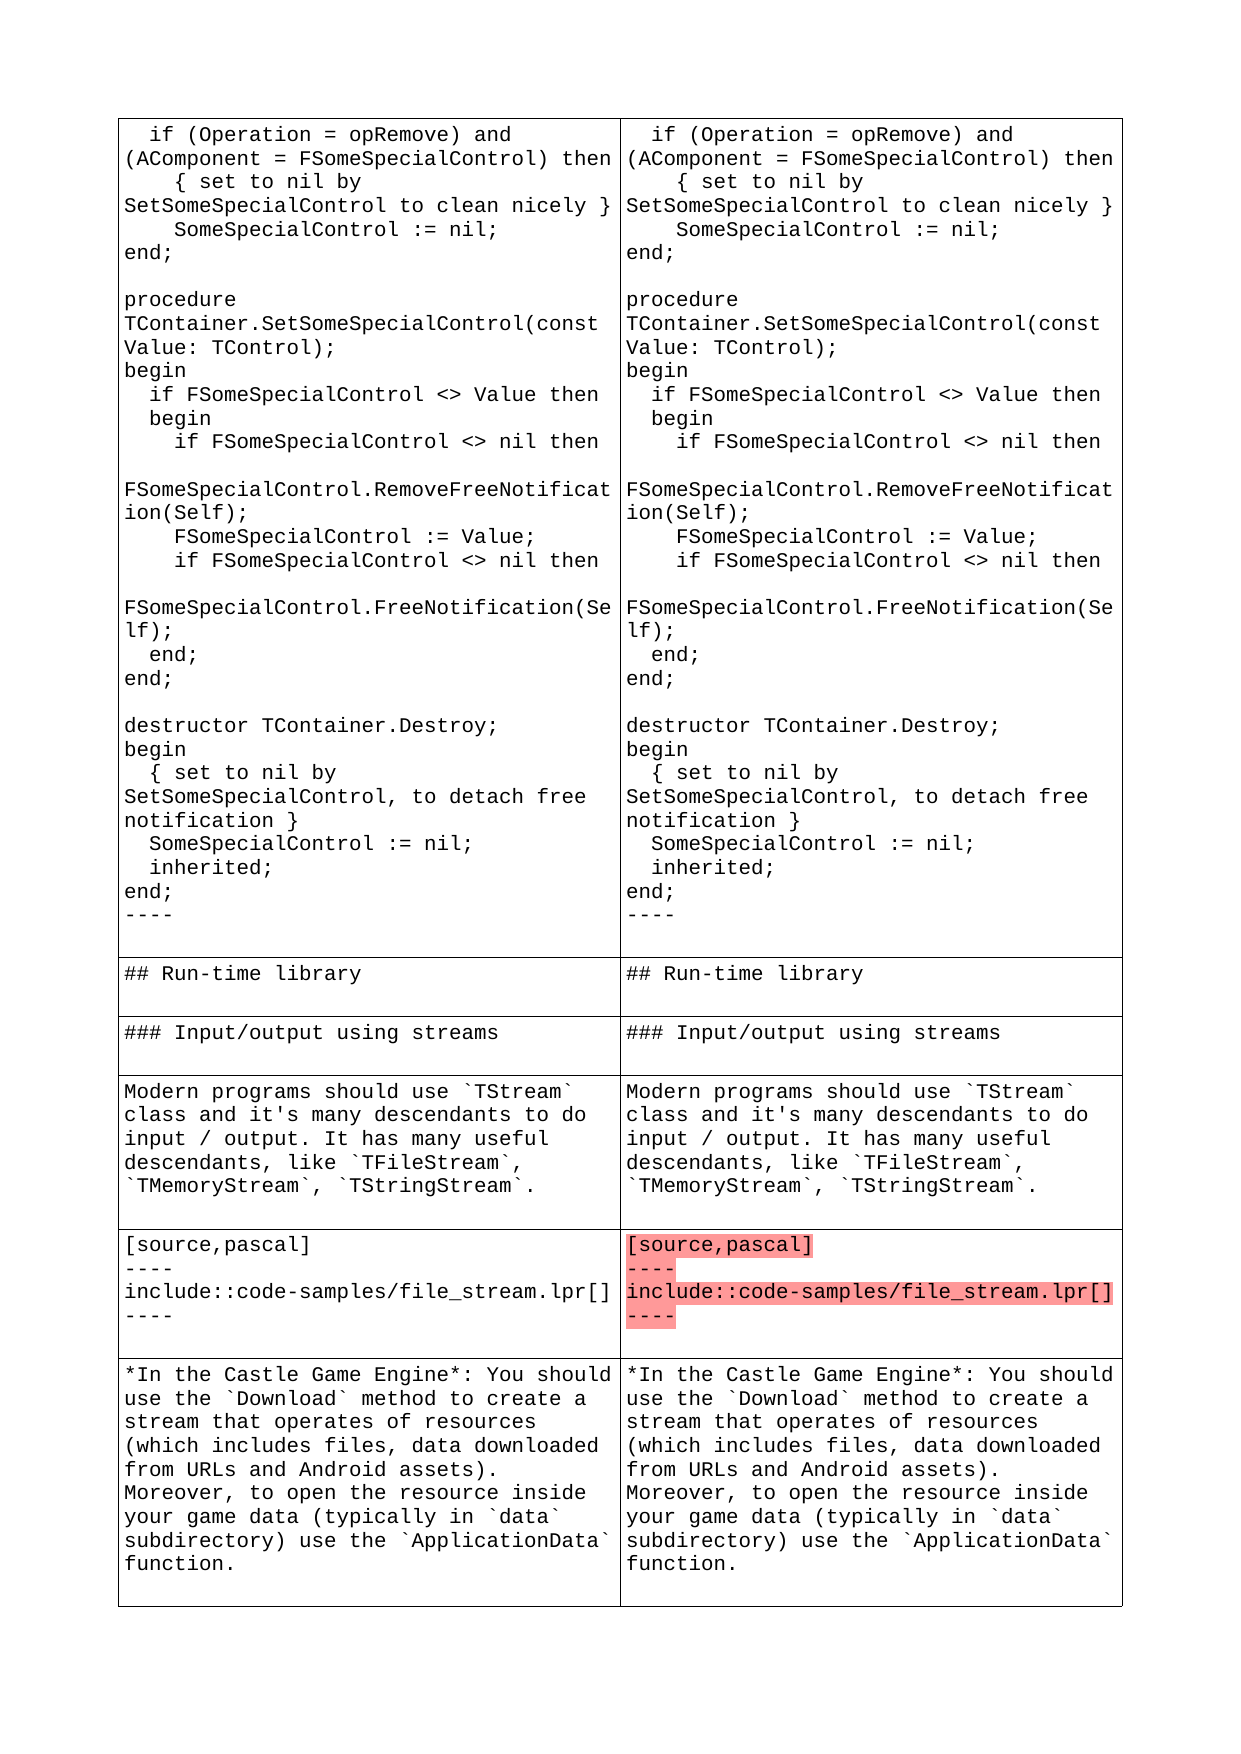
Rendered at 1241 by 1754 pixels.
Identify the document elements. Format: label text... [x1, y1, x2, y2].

table_cell if (Operation = opRemove) and (AComponent = FSomeSpecialControl) then { set to nil by SetSomeSpecialControl to clean nicely } SomeSpecialControl := nil; end; procedure TContainer.SetSomeSpecialControl(const Value: TControl); begin if FSomeSpecialControl <> Value then begin if FSomeSpecialControl <> nil then FSomeSpecialControl.RemoveFreeNotification(Self); FSomeSpecialControl := Value; if FSomeSpecialControl <> nil then FSomeSpecialControl.FreeNotification(Self); end; end; destructor TContainer.Destroy; begin { set to nil by SetSomeSpecialControl, to detach free notification } SomeSpecialControl := nil; inherited; end; ---- [119, 119, 620, 957]
table_cell [source,pascal] ---- include::code-samples/file_stream.lpr[] ---- [621, 1230, 1122, 1358]
table_cell Modern programs should use `TStream` class and it's many descendants to do input / output. It has many useful descendants, like `TFileStream`, `TMemoryStream`, `TStringStream`. [119, 1076, 620, 1228]
table_cell *In the Castle Game Engine*: You should use the `Download` method to create a stream that operates of resources (which includes files, data downloaded from URLs and Android assets). Moreover, to open the resource inside your game data (typically in `data` subdirectory) use the `ApplicationData` function. [119, 1359, 620, 1606]
table_cell ## Run-time library [119, 958, 620, 1016]
table_cell ## Run-time library [621, 958, 1122, 1016]
table_cell Modern programs should use `TStream` class and it's many descendants to do input / output. It has many useful descendants, like `TFileStream`, `TMemoryStream`, `TStringStream`. [621, 1076, 1122, 1228]
table_cell ### Input/output using streams [119, 1017, 620, 1075]
table_cell [source,pascal] ---- include::code-samples/file_stream.lpr[] ---- [119, 1230, 620, 1358]
table_cell if (Operation = opRemove) and (AComponent = FSomeSpecialControl) then { set to nil by SetSomeSpecialControl to clean nicely } SomeSpecialControl := nil; end; procedure TContainer.SetSomeSpecialControl(const Value: TControl); begin if FSomeSpecialControl <> Value then begin if FSomeSpecialControl <> nil then FSomeSpecialControl.RemoveFreeNotification(Self); FSomeSpecialControl := Value; if FSomeSpecialControl <> nil then FSomeSpecialControl.FreeNotification(Self); end; end; destructor TContainer.Destroy; begin { set to nil by SetSomeSpecialControl, to detach free notification } SomeSpecialControl := nil; inherited; end; ---- [621, 119, 1122, 957]
table_cell ### Input/output using streams [621, 1017, 1122, 1075]
table_cell *In the Castle Game Engine*: You should use the `Download` method to create a stream that operates of resources (which includes files, data downloaded from URLs and Android assets). Moreover, to open the resource inside your game data (typically in `data` subdirectory) use the `ApplicationData` function. [621, 1359, 1122, 1606]
